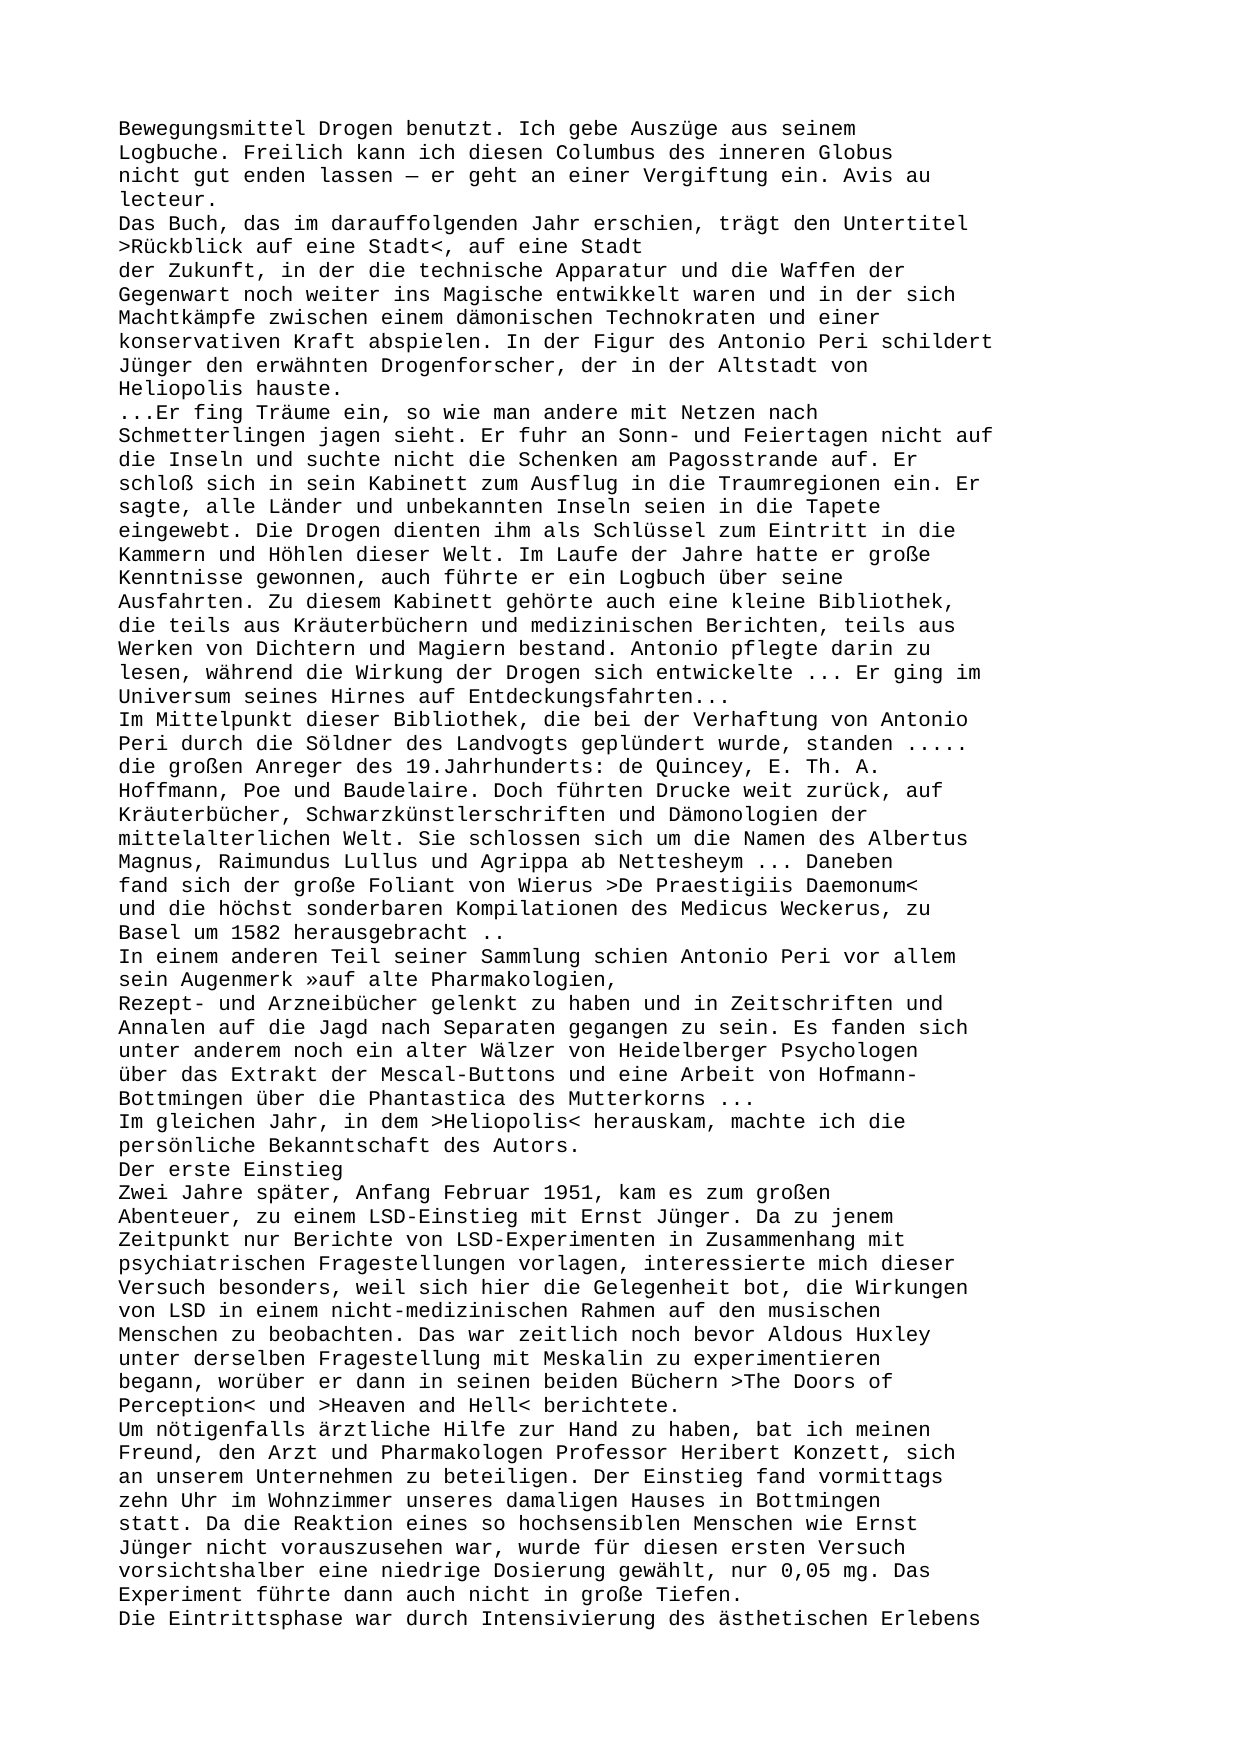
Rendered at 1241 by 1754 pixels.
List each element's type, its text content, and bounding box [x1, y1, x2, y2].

text statt. Da die Reaktion eines so hochsensiblen Menschen wie Ernst [118, 1513, 1122, 1537]
text Um nötigenfalls ärztliche Hilfe zur Hand zu haben, bat ich meinen [118, 1419, 1122, 1442]
text Ausfahrten. Zu diesem Kabinett gehörte auch eine kleine Bibliothek, [118, 591, 1122, 615]
text >Rückblick auf eine Stadt<, auf eine Stadt [118, 236, 1122, 260]
text Heliopolis hauste. [118, 378, 1122, 402]
text zehn Uhr im Wohnzimmer unseres damaligen Hauses in Bottmingen [118, 1489, 1122, 1513]
text Das Buch, das im darauffolgenden Jahr erschien, trägt den Untertitel [118, 213, 1122, 236]
text mittelalterlichen Welt. Sie schlossen sich um die Namen des Albertus [118, 827, 1122, 851]
text über das Extrakt der Mescal-Buttons und eine Arbeit von Hofmann- [118, 1064, 1122, 1088]
text sagte, alle Länder und unbekannten Inseln seien in die Tapete [118, 496, 1122, 520]
text konservativen Kraft abspielen. In der Figur des Antonio Peri schildert [118, 331, 1122, 354]
text nicht gut enden lassen — er geht an einer Vergiftung ein. Avis au [118, 165, 1122, 189]
text begann, worüber er dann in seinen beiden Büchern >The Doors of [118, 1371, 1122, 1395]
text Kräuterbücher, Schwarzkünstlerschriften und Dämonologien der [118, 804, 1122, 827]
text Jünger nicht vorauszusehen war, wurde für diesen ersten Versuch [118, 1537, 1122, 1561]
text die großen Anreger des 19.Jahrhunderts: de Quincey, E. Th. A. [118, 757, 1122, 780]
text Bottmingen über die Phantastica des Mutterkorns ... [118, 1088, 1122, 1111]
text Abenteuer, zu einem LSD-Einstieg mit Ernst Jünger. Da zu jenem [118, 1206, 1122, 1229]
text Logbuche. Freilich kann ich diesen Columbus des inneren Globus [118, 142, 1122, 165]
text unter derselben Fragestellung mit Meskalin zu experimentieren [118, 1348, 1122, 1371]
text Im Mittelpunkt dieser Bibliothek, die bei der Verhaftung von Antonio [118, 709, 1122, 733]
text Basel um 1582 herausgebracht .. [118, 922, 1122, 946]
text eingewebt. Die Drogen dienten ihm als Schlüssel zum Eintritt in die [118, 520, 1122, 544]
text Der erste Einstieg [118, 1158, 1122, 1182]
text Universum seines Hirnes auf Entdeckungsfahrten... [118, 686, 1122, 709]
text Magnus, Raimundus Lullus und Agrippa ab Nettesheym ... Daneben [118, 851, 1122, 875]
text Perception< und >Heaven and Hell< berichtete. [118, 1395, 1122, 1419]
text Gegenwart noch weiter ins Magische entwikkelt waren und in der sich [118, 284, 1122, 307]
text sein Augenmerk »auf alte Pharmakologien, [118, 969, 1122, 993]
text ...Er fing Träume ein, so wie man andere mit Netzen nach [118, 402, 1122, 426]
text an unserem Unternehmen zu beteiligen. Der Einstieg fand vormittags [118, 1466, 1122, 1489]
text vorsichtshalber eine niedrige Dosierung gewählt, nur 0,05 mg. Das [118, 1561, 1122, 1584]
text Zeitpunkt nur Berichte von LSD-Experimenten in Zusammenhang mit [118, 1229, 1122, 1253]
text der Zukunft, in der die technische Apparatur und die Waffen der [118, 260, 1122, 284]
text persönliche Bekanntschaft des Autors. [118, 1135, 1122, 1158]
text lesen, während die Wirkung der Drogen sich entwickelte ... Er ging im [118, 662, 1122, 686]
text Annalen auf die Jagd nach Separaten gegangen zu sein. Es fanden sich [118, 1017, 1122, 1040]
text Kammern und Höhlen dieser Welt. Im Laufe der Jahre hatte er große [118, 544, 1122, 567]
text Machtkämpfe zwischen einem dämonischen Technokraten und einer [118, 307, 1122, 331]
text Jünger den erwähnten Drogenforscher, der in der Altstadt von [118, 354, 1122, 378]
text In einem anderen Teil seiner Sammlung schien Antonio Peri vor allem [118, 946, 1122, 969]
text die Inseln und suchte nicht die Schenken am Pagosstrande auf. Er [118, 449, 1122, 473]
text Hoffmann, Poe und Baudelaire. Doch führten Drucke weit zurück, auf [118, 780, 1122, 804]
text Versuch besonders, weil sich hier die Gelegenheit bot, die Wirkungen [118, 1277, 1122, 1300]
text Peri durch die Söldner des Landvogts geplündert wurde, standen ..... [118, 733, 1122, 757]
text Rezept- und Arzneibücher gelenkt zu haben und in Zeitschriften und [118, 993, 1122, 1017]
text unter anderem noch ein alter Wälzer von Heidelberger Psychologen [118, 1040, 1122, 1064]
text Die Eintrittsphase war durch Intensivierung des ästhetischen Erlebens [118, 1608, 1122, 1631]
text Freund, den Arzt und Pharmakologen Professor Heribert Konzett, sich [118, 1442, 1122, 1466]
text Bewegungsmittel Drogen benutzt. Ich gebe Auszüge aus seinem [118, 118, 1122, 142]
text und die höchst sonderbaren Kompilationen des Medicus Weckerus, zu [118, 898, 1122, 922]
text schloß sich in sein Kabinett zum Ausflug in die Traumregionen ein. Er [118, 473, 1122, 496]
text Zwei Jahre später, Anfang Februar 1951, kam es zum großen [118, 1182, 1122, 1206]
text psychiatrischen Fragestellungen vorlagen, interessierte mich dieser [118, 1253, 1122, 1277]
text die teils aus Kräuterbüchern und medizinischen Berichten, teils aus [118, 615, 1122, 638]
text lecteur. [118, 189, 1122, 213]
text Experiment führte dann auch nicht in große Tiefen. [118, 1584, 1122, 1608]
text Werken von Dichtern und Magiern bestand. Antonio pflegte darin zu [118, 638, 1122, 662]
text Im gleichen Jahr, in dem >Heliopolis< herauskam, machte ich die [118, 1111, 1122, 1135]
text Menschen zu beobachten. Das war zeitlich noch bevor Aldous Huxley [118, 1324, 1122, 1348]
text Schmetterlingen jagen sieht. Er fuhr an Sonn- und Feiertagen nicht auf [118, 426, 1122, 449]
text von LSD in einem nicht-medizinischen Rahmen auf den musischen [118, 1300, 1122, 1324]
text fand sich der große Foliant von Wierus >De Praestigiis Daemonum< [118, 875, 1122, 898]
text Kenntnisse gewonnen, auch führte er ein Logbuch über seine [118, 567, 1122, 591]
